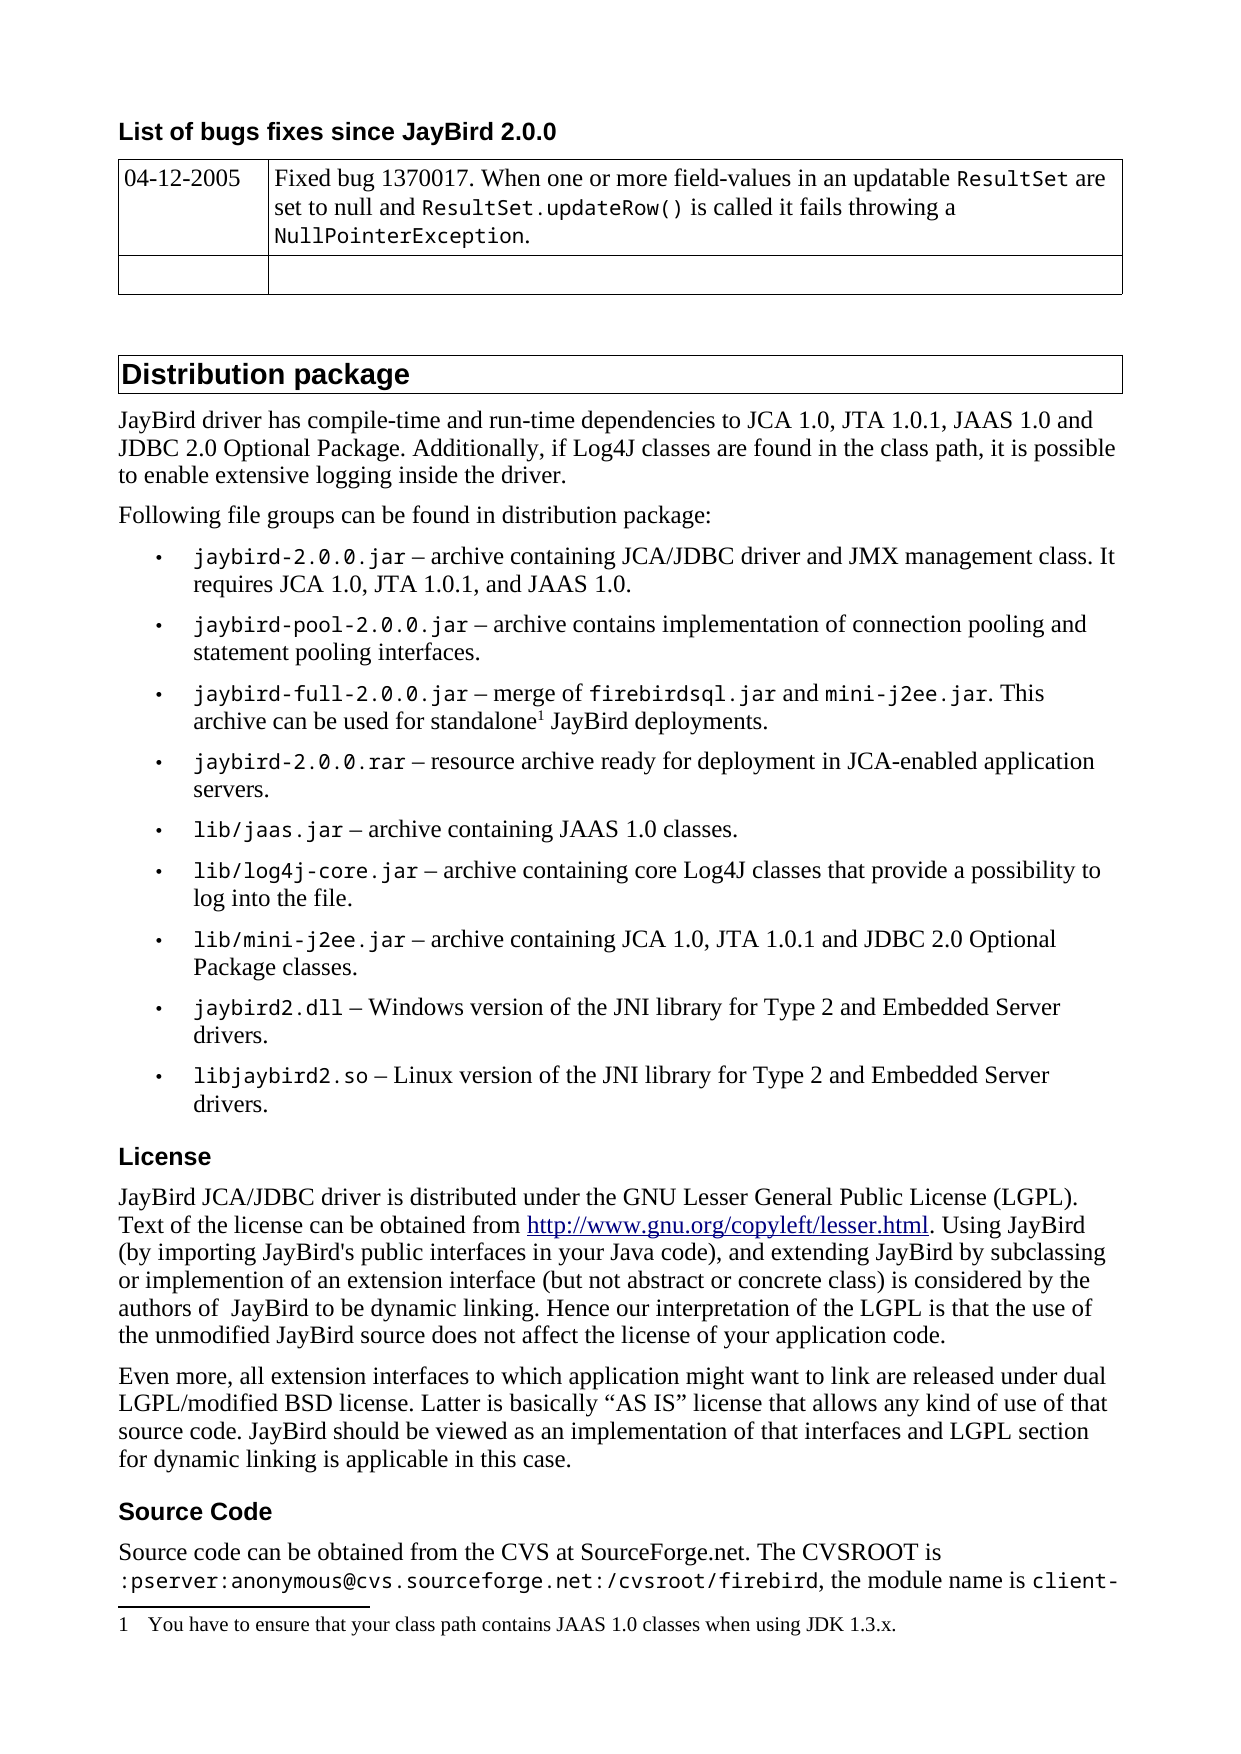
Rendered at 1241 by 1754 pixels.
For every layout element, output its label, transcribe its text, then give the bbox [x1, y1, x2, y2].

table_header 04-12-2005 [119, 160, 268, 255]
list lib/mini-j2ee.jar – archive containing JCA 1.0, JTA 1.0.1 and JDBC 2.0 Optional Package classes. [156, 925, 1122, 981]
text Following file groups can be found in distribution package: [118, 502, 1122, 529]
list jaybird2.dll – Windows version of the JNI library for Type 2 and Embedded Server drivers. [156, 993, 1122, 1049]
list lib/jaas.jar – archive containing JAAS 1.0 classes. [156, 816, 1122, 844]
text Even more, all extension interfaces to which application might want to link are released under dual LGPL/modified BSD license. Latter is basically “AS IS” license that allows any kind of use of that source code. JayBird should be viewed as an implementation of that interfaces and LGPL section for dynamic linking is applicable in this case. [118, 1362, 1122, 1473]
table_cell [119, 256, 268, 294]
list jaybird-pool-2.0.0.jar – archive contains implementation of connection pooling and statement pooling interfaces. [156, 610, 1122, 666]
subtitle Source Code [118, 1498, 1122, 1526]
text Source code can be obtained from the CVS at SourceForge.net. The CVSROOT is :pserver:anonymous@cvs.sourceforge.net:/cvsroot/firebird, the module name is client- [118, 1538, 1122, 1594]
list lib/log4j-core.jar – archive containing core Log4J classes that provide a possibility to log into the file. [156, 856, 1122, 912]
list You have to ensure that your class path contains JAAS 1.0 classes when using JDK 1.3.x. [118, 1613, 1122, 1636]
list libjaybird2.so – Linux version of the JNI library for Type 2 and Embedded Server drivers. [156, 1062, 1122, 1118]
text JayBird JCA/JDBC driver is distributed under the GNU Lesser General Public License (LGPL). Text of the license can be obtained from http://www.gnu.org/copyleft/lesser.html. Using JayBird (by importing JayBird's public interfaces in your Java code), and extending JayBird by subclassing or implemention of an extension interface (but not abstract or concrete class) is considered by the authors of JayBird to be dynamic linking. Hence our interpretation of the LGPL is that the use of the unmodified JayBird source does not affect the license of your application code. [118, 1183, 1122, 1349]
table_cell [269, 256, 1122, 294]
list jaybird-2.0.0.rar – resource archive ready for deployment in JCA-enabled application servers. [156, 747, 1122, 803]
list jaybird-2.0.0.jar – archive containing JCA/JDBC driver and JMX management class. It requires JCA 1.0, JTA 1.0.1, and JAAS 1.0. [156, 542, 1122, 598]
list jaybird-full-2.0.0.jar – merge of firebirdsql.jar and mini-j2ee.jar. This archive can be used for standalone JayBird deployments. [156, 679, 1122, 735]
subtitle List of bugs fixes since JayBird 2.0.0 [118, 118, 1122, 146]
table_header Fixed bug 1370017. When one or more field-values in an updatable ResultSet are set to null and ResultSet.updateRow() is called it fails throwing a NullPointerException. [269, 160, 1122, 255]
text JayBird driver has compile-time and run-time dependencies to JCA 1.0, JTA 1.0.1, JAAS 1.0 and JDBC 2.0 Optional Package. Additionally, if Log4J classes are found in the class path, it is possible to enable extensive logging inside the driver. [118, 406, 1122, 489]
subtitle License [118, 1143, 1122, 1171]
subtitle Distribution package [119, 356, 1122, 393]
